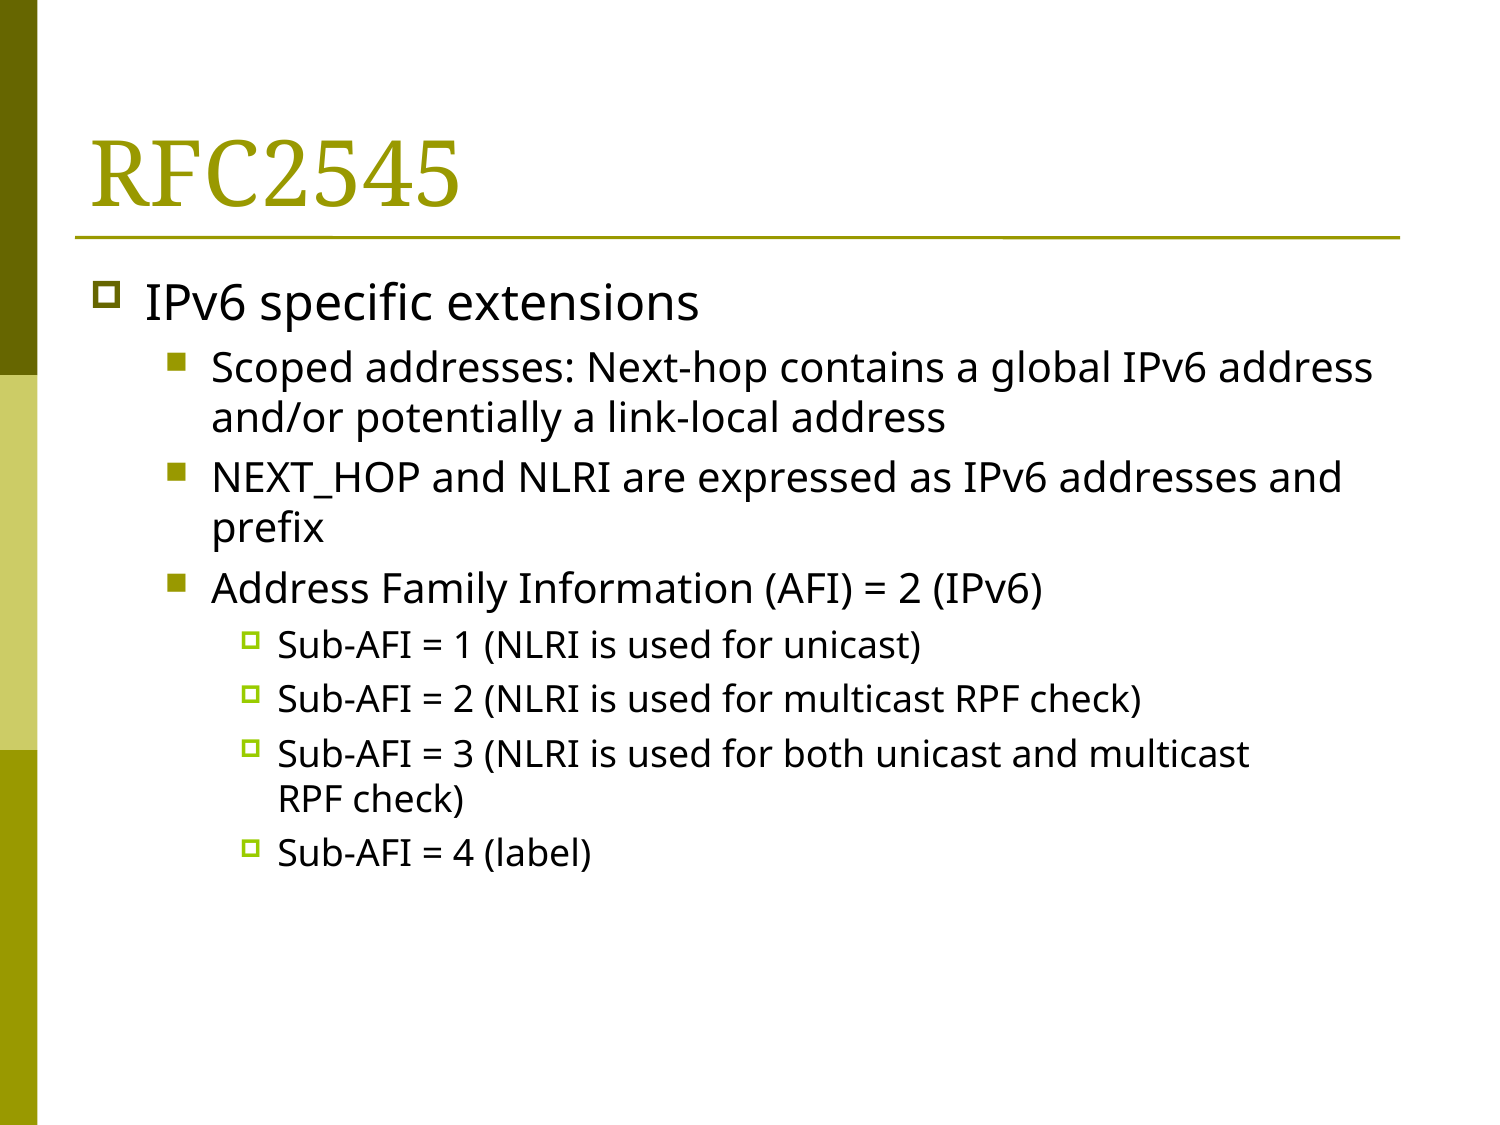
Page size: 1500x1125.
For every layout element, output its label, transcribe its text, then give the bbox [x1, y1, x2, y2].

list IPv6 specific extensions Scoped addresses: Next-hop contains a global IPv6 address and/or potentially a link-local address NEXT_HOP and NLRI are expressed as IPv6 addresses and prefix Address Family Information (AFI) = 2 (IPv6) Sub-AFI = 1 (NLRI is used for unicast) Sub-AFI = 2 (NLRI is used for multicast RPF check) Sub-AFI = 3 (NLRI is used for both unicast and multicast RPF check) Sub-AFI = 4 (label) [75, 262, 1426, 1006]
title RFC2545 [75, 45, 1426, 233]
